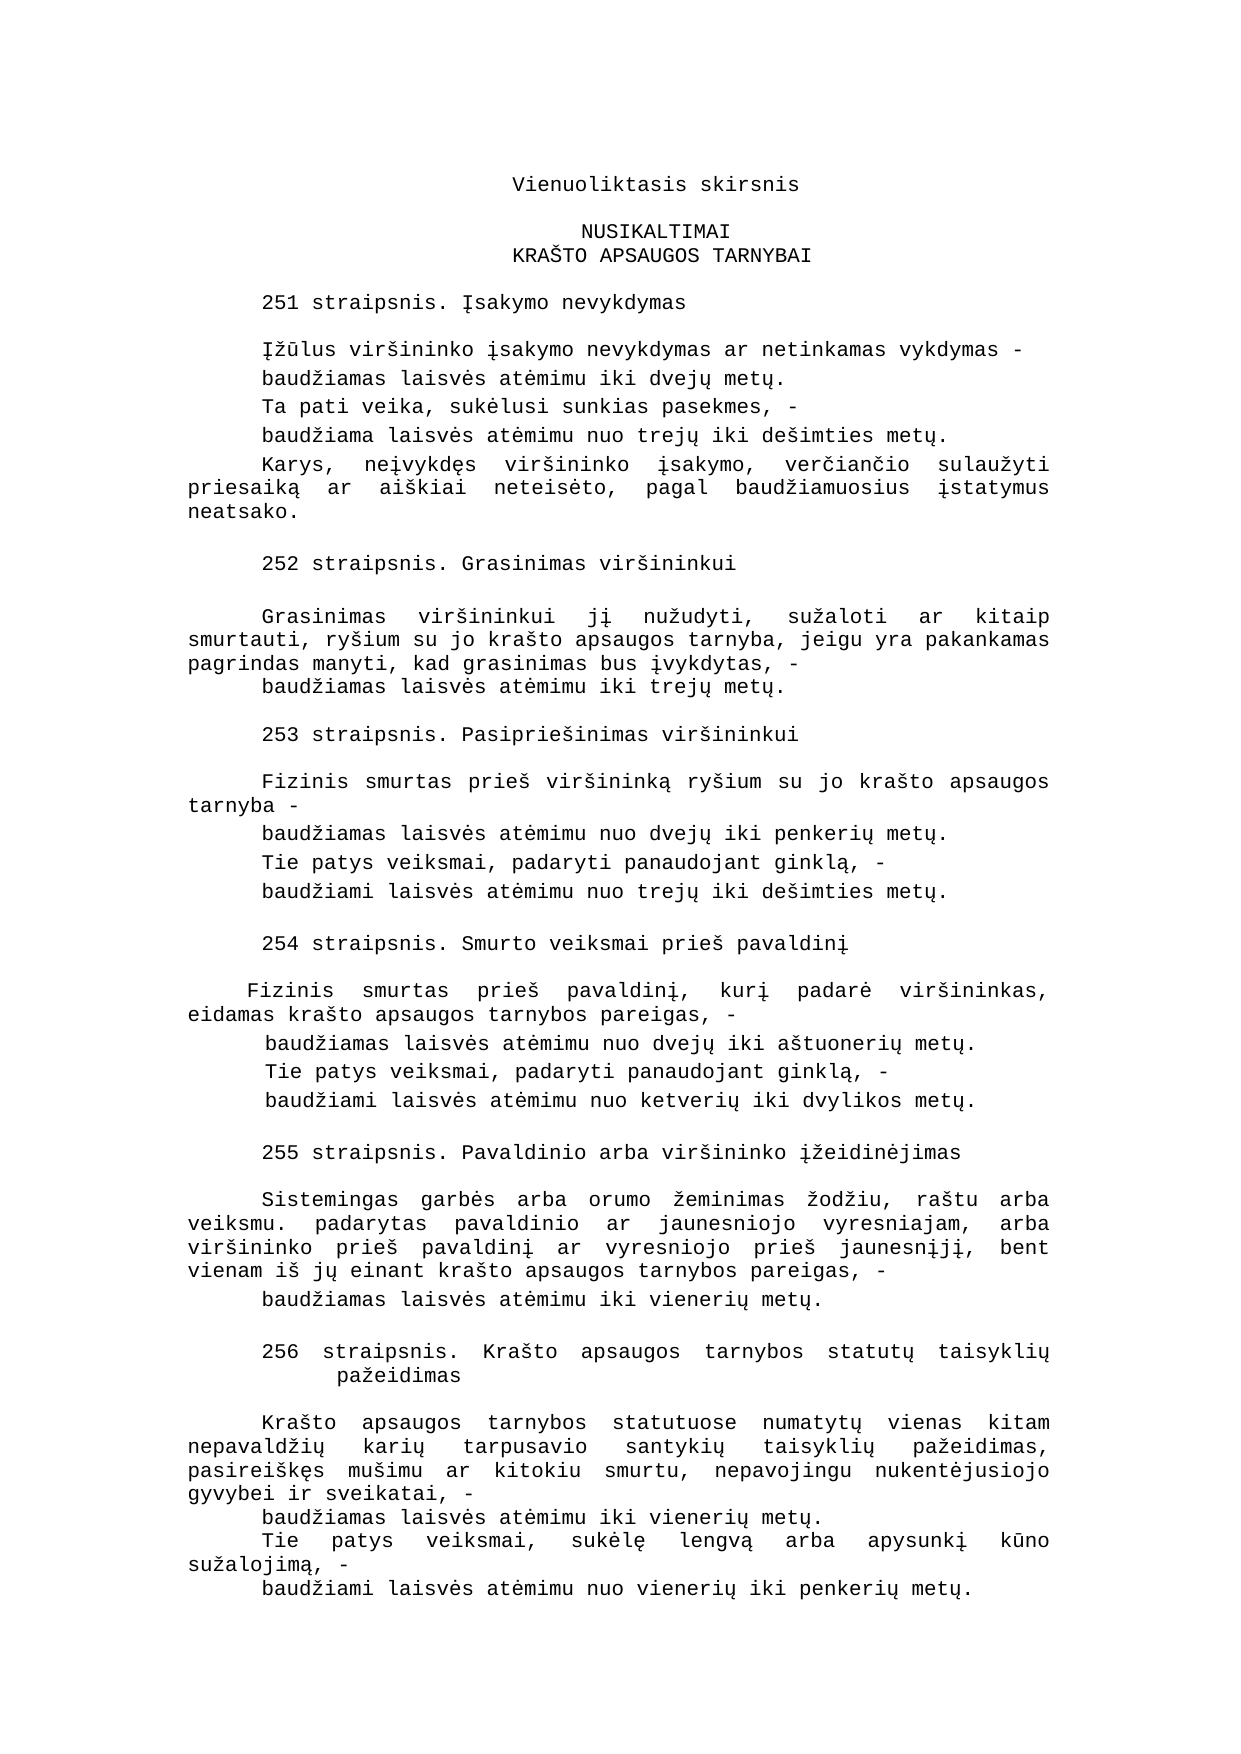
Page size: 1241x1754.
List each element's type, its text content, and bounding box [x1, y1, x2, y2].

text 256 straipsnis. Krašto apsaugos tarnybos statutų taisyklių pažeidimas [261, 1341, 1050, 1389]
text baudžiamas laisvės atėmimu iki dvejų metų. [208, 368, 1050, 391]
text KRAŠTO APSAUGOS TARNYBAI [187, 244, 1050, 268]
text Fizinis smurtas prieš viršininką ryšium su jo krašto apsaugos tarnyba - [187, 771, 1050, 818]
text Krašto apsaugos tarnybos statutuose numatytų vienas kitam nepavaldžių karių tarpusavio santykių taisyklių pažeidimas, pasireiškęs mušimu ar kitokiu smurtu, nepavojingu nukentėjusiojo gyvybei ir sveikatai, - [187, 1412, 1050, 1507]
text baudžiama laisvės atėmimu nuo trejų iki dešimties metų. [208, 425, 1050, 449]
text 252 straipsnis. Grasinimas viršininkui [207, 553, 1050, 577]
text baudžiamas laisvės atėmimu nuo dvejų iki penkerių metų. [205, 823, 1050, 847]
text baudžiamas laisvės atėmimu iki vienerių metų. [202, 1289, 1050, 1313]
text baudžiami laisvės atėmimu nuo vienerių iki penkerių metų. [187, 1578, 1050, 1601]
text 255 straipsnis. Pavaldinio arba viršininko įžeidinėjimas [206, 1142, 1050, 1166]
text 254 straipsnis. Smurto veiksmai prieš pavaldinį [206, 933, 1050, 957]
text Karys, neįvykdęs viršininko įsakymo, verčiančio sulaužyti priesaiką ar aiškiai neteisėto, pagal baudžiamuosius įstatymus neatsako. [187, 454, 1050, 525]
text Tie patys veiksmai, padaryti panaudojant ginklą, - [205, 852, 1050, 876]
text baudžiamas laisvės atėmimu nuo dvejų iki aštuonerių metų. [205, 1033, 1050, 1056]
text Tie patys veiksmai, sukėlę lengvą arba apysunkį kūno sužalojimą, - [187, 1531, 1050, 1578]
text Grasinimas viršininkui jį nužudyti, sužaloti ar kitaip smurtauti, ryšium su jo krašto apsaugos tarnyba, jeigu yra pakankamas pagrindas manyti, kad grasinimas bus įvykdytas, - [187, 606, 1050, 677]
text 253 straipsnis. Pasipriešinimas viršininkui [206, 724, 1050, 747]
text NUSIKALTIMAI [187, 221, 1050, 244]
text baudžiamas laisvės atėmimu iki vienerių metų. [207, 1507, 1050, 1531]
text baudžiamas laisvės atėmimu iki trejų metų. [207, 677, 1050, 700]
text Vienuoliktasis skirsnis [187, 174, 1050, 197]
text baudžiami laisvės atėmimu nuo ketverių iki dvylikos metų. [205, 1090, 1050, 1113]
text baudžiami laisvės atėmimu nuo trejų iki dešimties metų. [205, 881, 1050, 904]
text Ta pati veika, sukėlusi sunkias pasekmes, - [208, 396, 1050, 420]
text Fizinis smurtas prieš pavaldinį, kurį padarė viršininkas, eidamas krašto apsaugos tarnybos pareigas, - [187, 980, 1050, 1028]
text Tie patys veiksmai, padaryti panaudojant ginklą, - [205, 1061, 1050, 1085]
text 251 straipsnis. Įsakymo nevykdymas [208, 292, 1050, 316]
text Sistemingas garbės arba orumo žeminimas žodžiu, raštu arba veiksmu. padarytas pavaldinio ar jaunesniojo vyresniajam, arba viršininko prieš pavaldinį ar vyresniojo prieš jaunesnįjį, bent vienam iš jų einant krašto apsaugos tarnybos pareigas, - [187, 1189, 1050, 1284]
text Įžūlus viršininko įsakymo nevykdymas ar netinkamas vykdymas - [187, 339, 1050, 363]
